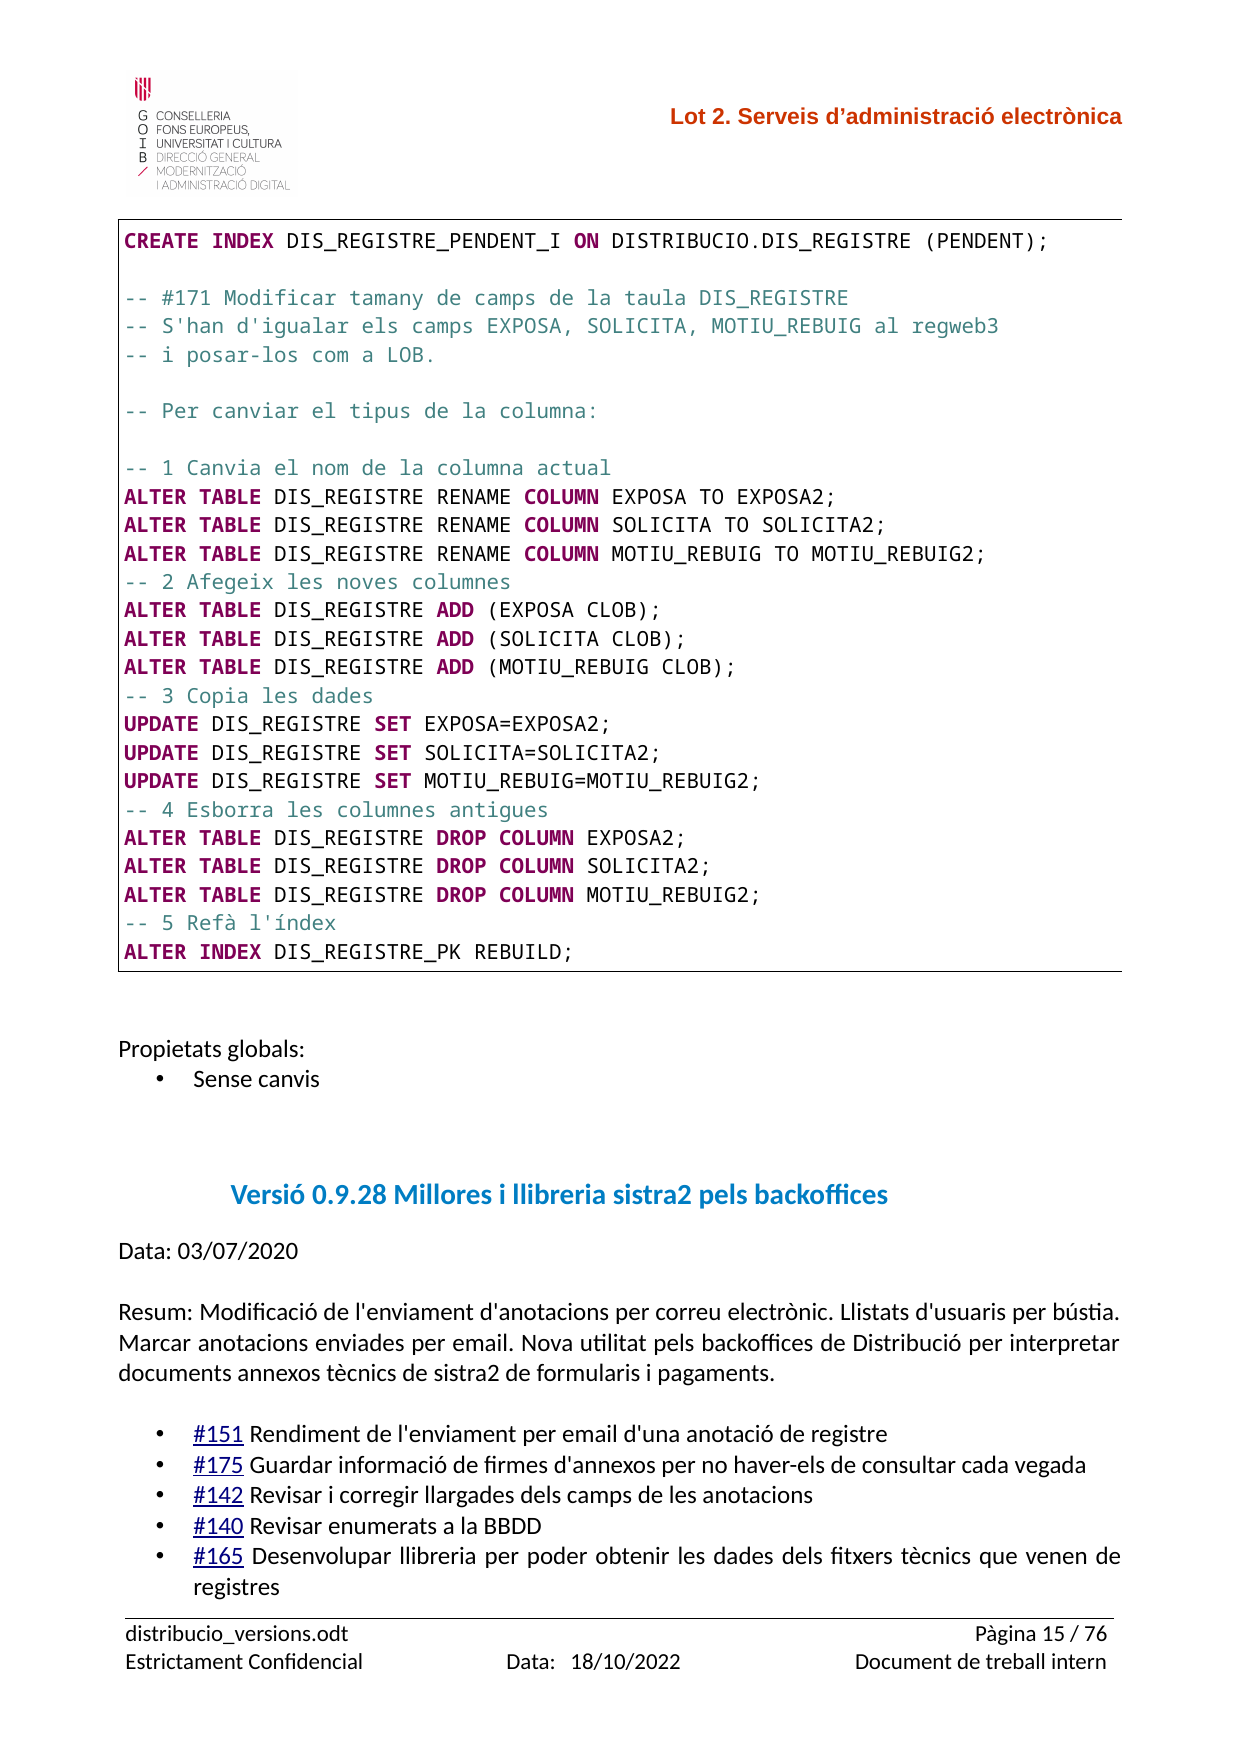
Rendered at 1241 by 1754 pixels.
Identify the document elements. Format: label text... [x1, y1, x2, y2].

list Sense canvis [156, 1064, 1122, 1094]
text Data: 03/07/2020 [118, 1235, 1122, 1266]
table_header CREATE INDEX DIS_REGISTRE_PENDENT_I ON DISTRIBUCIO.DIS_REGISTRE (PENDENT); -- #171 Modificar tamany de camps de la taula DIS_REGISTRE -- S'han d'igualar els camps EXPOSA, SOLICITA, MOTIU_REBUIG al regweb3 -- i posar-los com a LOB. -- Per canviar el tipus de la columna: -- 1 Canvia el nom de la columna actual ALTER TABLE DIS_REGISTRE RENAME COLUMN EXPOSA TO EXPOSA2; ALTER TABLE DIS_REGISTRE RENAME COLUMN SOLICITA TO SOLICITA2; ALTER TABLE DIS_REGISTRE RENAME COLUMN MOTIU_REBUIG TO MOTIU_REBUIG2; -- 2 Afegeix les noves columnes ALTER TABLE DIS_REGISTRE ADD (EXPOSA CLOB); ALTER TABLE DIS_REGISTRE ADD (SOLICITA CLOB); ALTER TABLE DIS_REGISTRE ADD (MOTIU_REBUIG CLOB); -- 3 Copia les dades UPDATE DIS_REGISTRE SET EXPOSA=EXPOSA2; UPDATE DIS_REGISTRE SET SOLICITA=SOLICITA2; UPDATE DIS_REGISTRE SET MOTIU_REBUIG=MOTIU_REBUIG2; -- 4 Esborra les columnes antigues ALTER TABLE DIS_REGISTRE DROP COLUMN EXPOSA2; ALTER TABLE DIS_REGISTRE DROP COLUMN SOLICITA2; ALTER TABLE DIS_REGISTRE DROP COLUMN MOTIU_REBUIG2; -- 5 Refà l'índex ALTER INDEX DIS_REGISTRE_PK REBUILD; [119, 220, 1122, 971]
text Propietats globals: [118, 1033, 1122, 1064]
text Resum: Modificació de l'enviament d'anotacions per correu electrònic. Llistats d'usuaris per bústia. Marcar anotacions enviades per email. Nova utilitat pels backoffices de Distribució per interpretar documents annexos tècnics de sistra2 de formularis i pagaments. [118, 1296, 1122, 1388]
list #142 Revisar i corregir llargades dels camps de les anotacions [156, 1479, 1122, 1510]
list #151 Rendiment de l'enviament per email d'una anotació de registre [156, 1418, 1122, 1449]
list #175 Guardar informació de firmes d'annexos per no haver-els de consultar cada vegada [156, 1449, 1122, 1479]
list #140 Revisar enumerats a la BBDD [156, 1510, 1122, 1540]
subtitle Versió 0.9.28 Millores i llibreria sistra2 pels backoffices [153, 1176, 1122, 1211]
list #165 Desenvolupar llibreria per poder obtenir les dades dels fitxers tècnics que venen de registres [156, 1540, 1122, 1601]
picture [126, 70, 299, 197]
